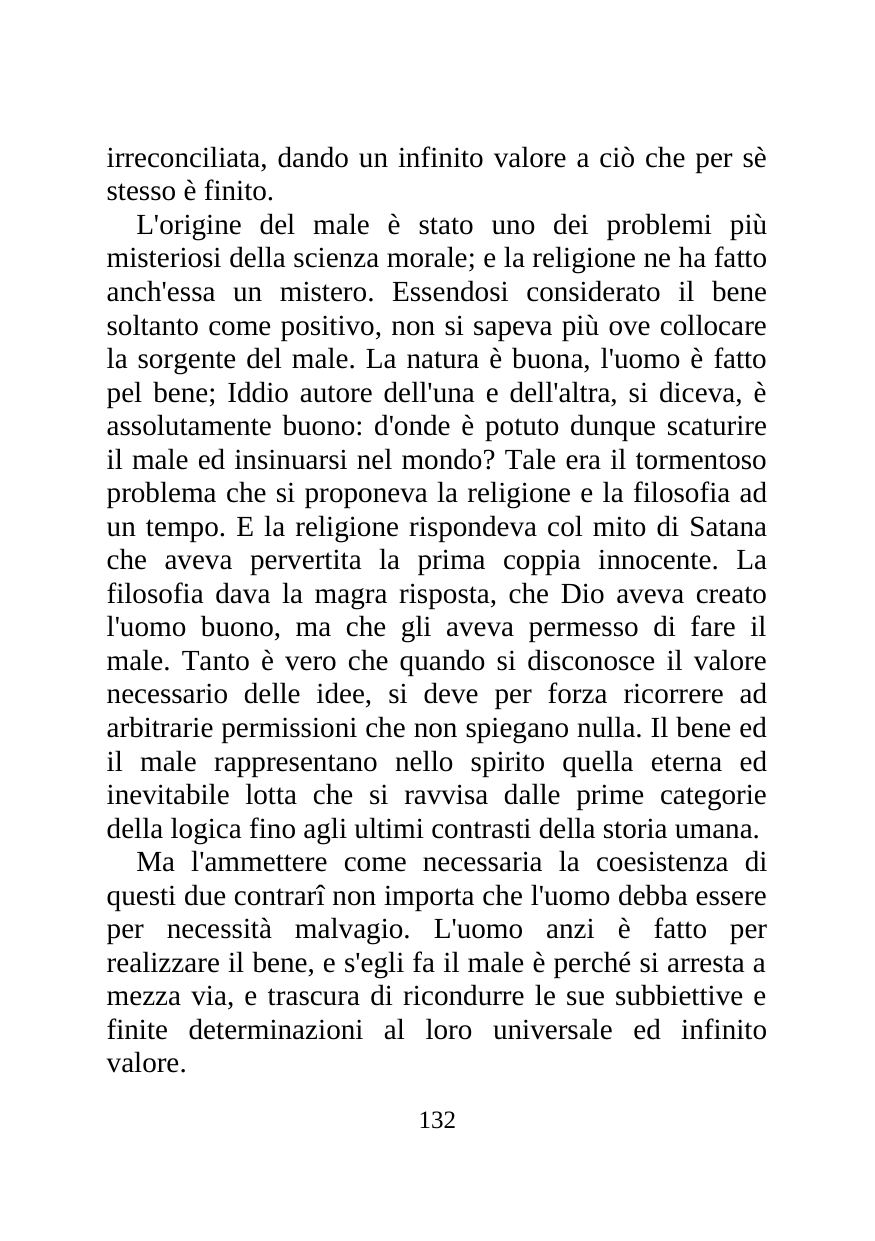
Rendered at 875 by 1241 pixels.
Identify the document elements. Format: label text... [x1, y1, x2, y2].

text irreconciliata, dando un infinito valore a ciò che per sè stesso è finito. [106, 140, 768, 207]
text L'origine del male è stato uno dei problemi più misteriosi della scienza morale; e la religione ne ha fatto anch'essa un mistero. Essendosi considerato il bene soltanto come positivo, non si sapeva più ove collocare la sorgente del male. La natura è buona, l'uomo è fatto pel bene; Iddio autore dell'una e dell'altra, si diceva, è assolutamente buono: d'onde è potuto dunque scaturire il male ed insinuarsi nel mondo? Tale era il tormentoso problema che si proponeva la religione e la filosofia ad un tempo. E la religione rispondeva col mito di Satana che aveva pervertita la prima coppia innocente. La filosofia dava la magra risposta, che Dio aveva creato l'uomo buono, ma che gli aveva permesso di fare il male. Tanto è vero che quando si disconosce il valore necessario delle idee, si deve per forza ricorrere ad arbitrarie permissioni che non spiegano nulla. Il bene ed il male rappresentano nello spirito quella eterna ed inevitabile lotta che si ravvisa dalle prime categorie della logica fino agli ultimi contrasti della storia umana. [106, 207, 768, 844]
text Ma l'ammettere come necessaria la coesistenza di questi due contrarî non importa che l'uomo debba essere per necessità malvagio. L'uomo anzi è fatto per realizzare il bene, e s'egli fa il male è perché si arresta a mezza via, e trascura di ricondurre le sue subbiettive e finite determinazioni al loro universale ed infinito valore. [106, 844, 768, 1079]
